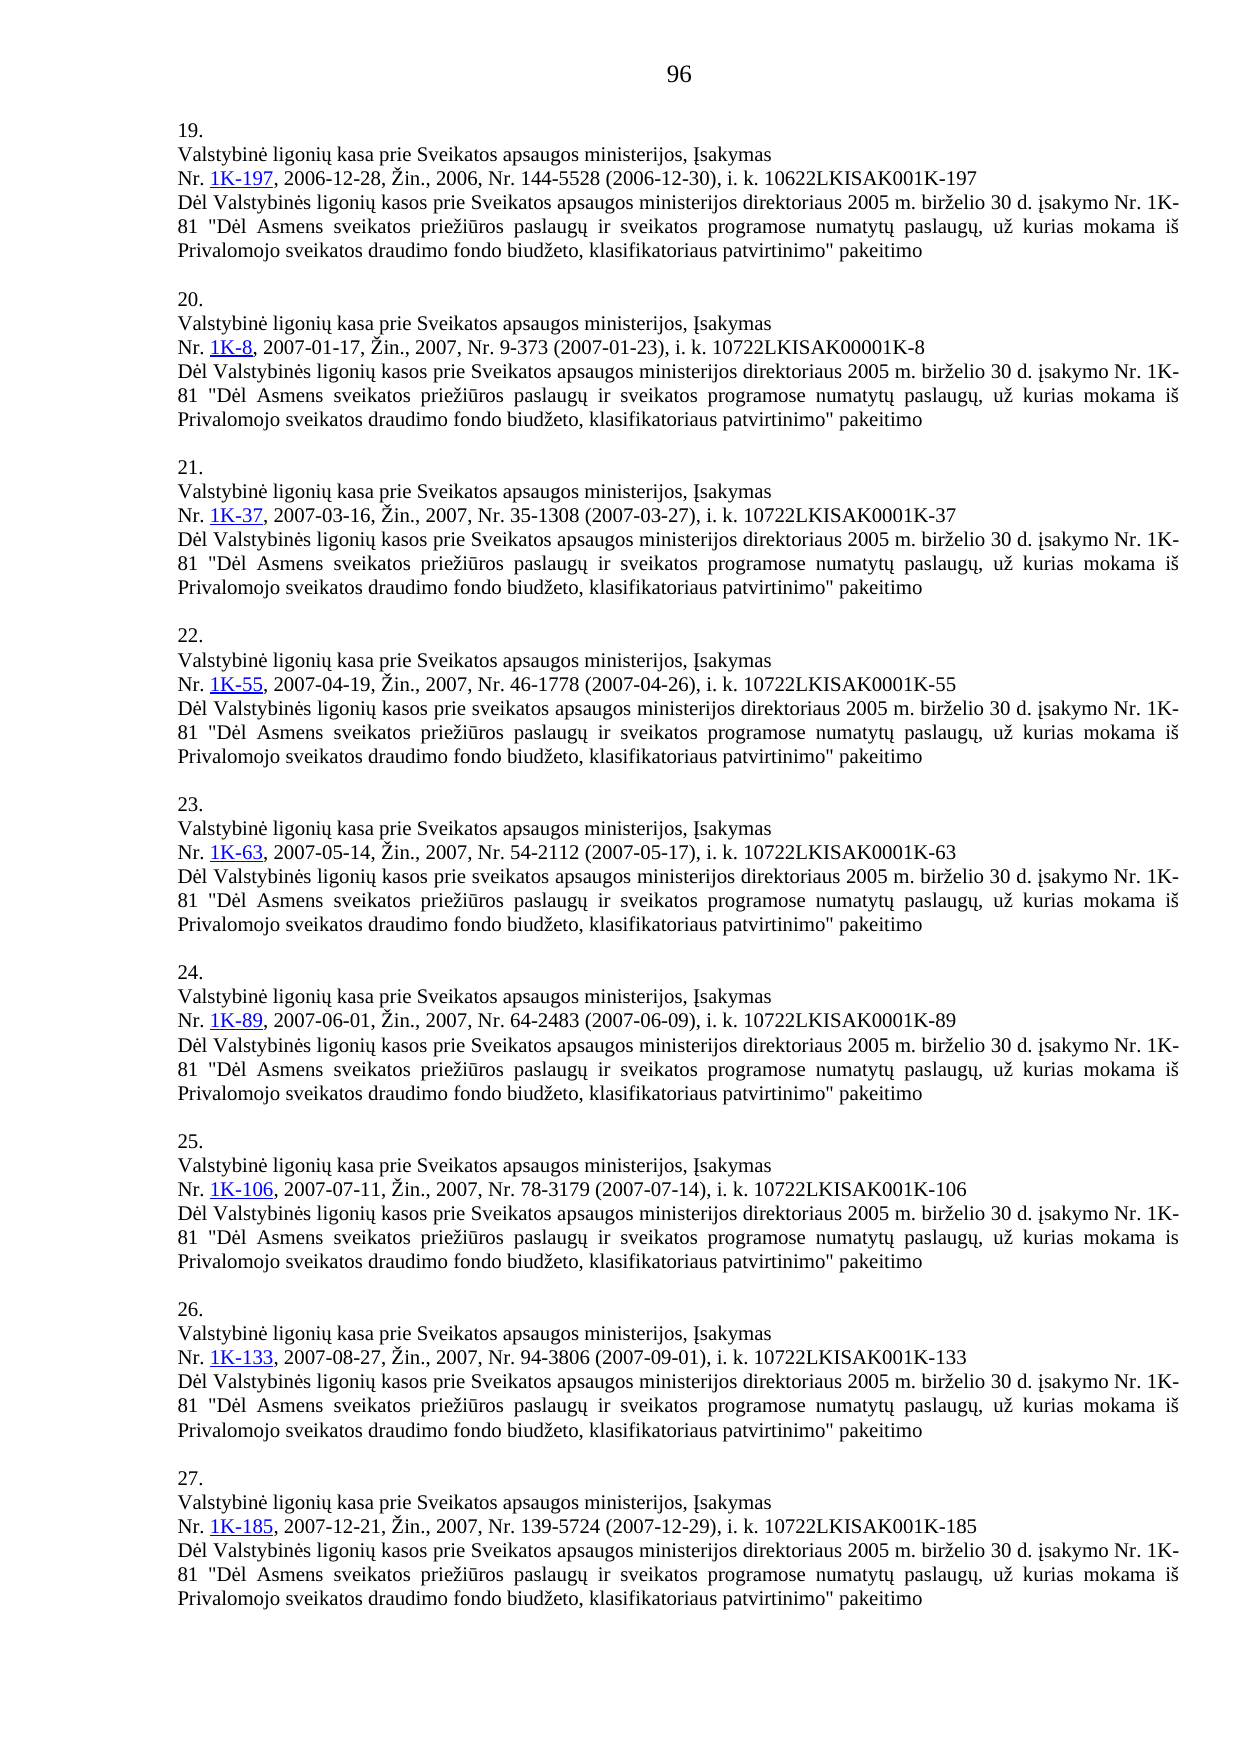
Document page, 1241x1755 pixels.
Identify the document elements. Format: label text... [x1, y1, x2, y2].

text Valstybinė ligonių kasa prie Sveikatos apsaugos ministerijos, Įsakymas [177, 816, 1181, 840]
text Nr. 1K-106, 2007-07-11, Žin., 2007, Nr. 78-3179 (2007-07-14), i. k. 10722LKISAK001K-106 [177, 1177, 1181, 1201]
text 27. [177, 1466, 1181, 1490]
text 19. [177, 118, 1181, 142]
text Nr. 1K-8, 2007-01-17, Žin., 2007, Nr. 9-373 (2007-01-23), i. k. 10722LKISAK00001K-8 [177, 335, 1181, 359]
text Valstybinė ligonių kasa prie Sveikatos apsaugos ministerijos, Įsakymas [177, 142, 1181, 166]
text 21. [177, 455, 1181, 479]
text Valstybinė ligonių kasa prie Sveikatos apsaugos ministerijos, Įsakymas [177, 647, 1181, 672]
text Dėl Valstybinės ligonių kasos prie Sveikatos apsaugos ministerijos direktoriaus 2005 m. birželio 30 d. įsakymo Nr. 1K-81 "Dėl Asmens sveikatos priežiūros paslaugų ir sveikatos programose numatytų paslaugų, už kurias mokama iš Privalomojo sveikatos draudimo fondo biudžeto, klasifikatoriaus patvirtinimo" pakeitimo [177, 527, 1181, 599]
text Valstybinė ligonių kasa prie Sveikatos apsaugos ministerijos, Įsakymas [177, 1321, 1181, 1345]
text Valstybinė ligonių kasa prie Sveikatos apsaugos ministerijos, Įsakymas [177, 1153, 1181, 1177]
text Dėl Valstybinės ligonių kasos prie Sveikatos apsaugos ministerijos direktoriaus 2005 m. birželio 30 d. įsakymo Nr. 1K-81 "Dėl Asmens sveikatos priežiūros paslaugų ir sveikatos programose numatytų paslaugų, už kurias mokama iš Privalomojo sveikatos draudimo fondo biudžeto, klasifikatoriaus patvirtinimo" pakeitimo [177, 1032, 1181, 1105]
text 20. [177, 287, 1181, 311]
text Dėl Valstybinės ligonių kasos prie Sveikatos apsaugos ministerijos direktoriaus 2005 m. birželio 30 d. įsakymo Nr. 1K-81 "Dėl Asmens sveikatos priežiūros paslaugų ir sveikatos programose numatytų paslaugų, už kurias mokama is Privalomojo sveikatos draudimo fondo biudžeto, klasifikatoriaus patvirtinimo" pakeitimo [177, 1201, 1181, 1273]
text Dėl Valstybinės ligonių kasos prie Sveikatos apsaugos ministerijos direktoriaus 2005 m. birželio 30 d. įsakymo Nr. 1K-81 "Dėl Asmens sveikatos priežiūros paslaugų ir sveikatos programose numatytų paslaugų, už kurias mokama iš Privalomojo sveikatos draudimo fondo biudžeto, klasifikatoriaus patvirtinimo" pakeitimo [177, 359, 1181, 431]
text Dėl Valstybinės ligonių kasos prie sveikatos apsaugos ministerijos direktoriaus 2005 m. birželio 30 d. įsakymo Nr. 1K-81 "Dėl Asmens sveikatos priežiūros paslaugų ir sveikatos programose numatytų paslaugų, už kurias mokama iš Privalomojo sveikatos draudimo fondo biudžeto, klasifikatoriaus patvirtinimo" pakeitimo [177, 864, 1181, 936]
text Valstybinė ligonių kasa prie Sveikatos apsaugos ministerijos, Įsakymas [177, 479, 1181, 503]
text Nr. 1K-197, 2006-12-28, Žin., 2006, Nr. 144-5528 (2006-12-30), i. k. 10622LKISAK001K-197 [177, 166, 1181, 190]
text Dėl Valstybinės ligonių kasos prie Sveikatos apsaugos ministerijos direktoriaus 2005 m. birželio 30 d. įsakymo Nr. 1K-81 "Dėl Asmens sveikatos priežiūros paslaugų ir sveikatos programose numatytų paslaugų, už kurias mokama iš Privalomojo sveikatos draudimo fondo biudžeto, klasifikatoriaus patvirtinimo" pakeitimo [177, 1369, 1181, 1442]
text Nr. 1K-185, 2007-12-21, Žin., 2007, Nr. 139-5724 (2007-12-29), i. k. 10722LKISAK001K-185 [177, 1514, 1181, 1538]
text Valstybinė ligonių kasa prie Sveikatos apsaugos ministerijos, Įsakymas [177, 1490, 1181, 1514]
text 26. [177, 1297, 1181, 1321]
text Nr. 1K-63, 2007-05-14, Žin., 2007, Nr. 54-2112 (2007-05-17), i. k. 10722LKISAK0001K-63 [177, 840, 1181, 864]
text Dėl Valstybinės ligonių kasos prie Sveikatos apsaugos ministerijos direktoriaus 2005 m. birželio 30 d. įsakymo Nr. 1K-81 "Dėl Asmens sveikatos priežiūros paslaugų ir sveikatos programose numatytų paslaugų, už kurias mokama iš Privalomojo sveikatos draudimo fondo biudžeto, klasifikatoriaus patvirtinimo" pakeitimo [177, 190, 1181, 262]
text 22. [177, 623, 1181, 647]
text 25. [177, 1129, 1181, 1153]
text 23. [177, 792, 1181, 816]
text Dėl Valstybinės ligonių kasos prie sveikatos apsaugos ministerijos direktoriaus 2005 m. birželio 30 d. įsakymo Nr. 1K-81 "Dėl Asmens sveikatos priežiūros paslaugų ir sveikatos programose numatytų paslaugų, už kurias mokama iš Privalomojo sveikatos draudimo fondo biudžeto, klasifikatoriaus patvirtinimo" pakeitimo [177, 696, 1181, 768]
text Dėl Valstybinės ligonių kasos prie Sveikatos apsaugos ministerijos direktoriaus 2005 m. birželio 30 d. įsakymo Nr. 1K-81 "Dėl Asmens sveikatos priežiūros paslaugų ir sveikatos programose numatytų paslaugų, už kurias mokama iš Privalomojo sveikatos draudimo fondo biudžeto, klasifikatoriaus patvirtinimo" pakeitimo [177, 1538, 1181, 1610]
text 24. [177, 960, 1181, 984]
text Nr. 1K-133, 2007-08-27, Žin., 2007, Nr. 94-3806 (2007-09-01), i. k. 10722LKISAK001K-133 [177, 1345, 1181, 1369]
text Nr. 1K-89, 2007-06-01, Žin., 2007, Nr. 64-2483 (2007-06-09), i. k. 10722LKISAK0001K-89 [177, 1008, 1181, 1032]
text Valstybinė ligonių kasa prie Sveikatos apsaugos ministerijos, Įsakymas [177, 311, 1181, 335]
text Valstybinė ligonių kasa prie Sveikatos apsaugos ministerijos, Įsakymas [177, 984, 1181, 1008]
text Nr. 1K-55, 2007-04-19, Žin., 2007, Nr. 46-1778 (2007-04-26), i. k. 10722LKISAK0001K-55 [177, 672, 1181, 696]
text Nr. 1K-37, 2007-03-16, Žin., 2007, Nr. 35-1308 (2007-03-27), i. k. 10722LKISAK0001K-37 [177, 503, 1181, 527]
